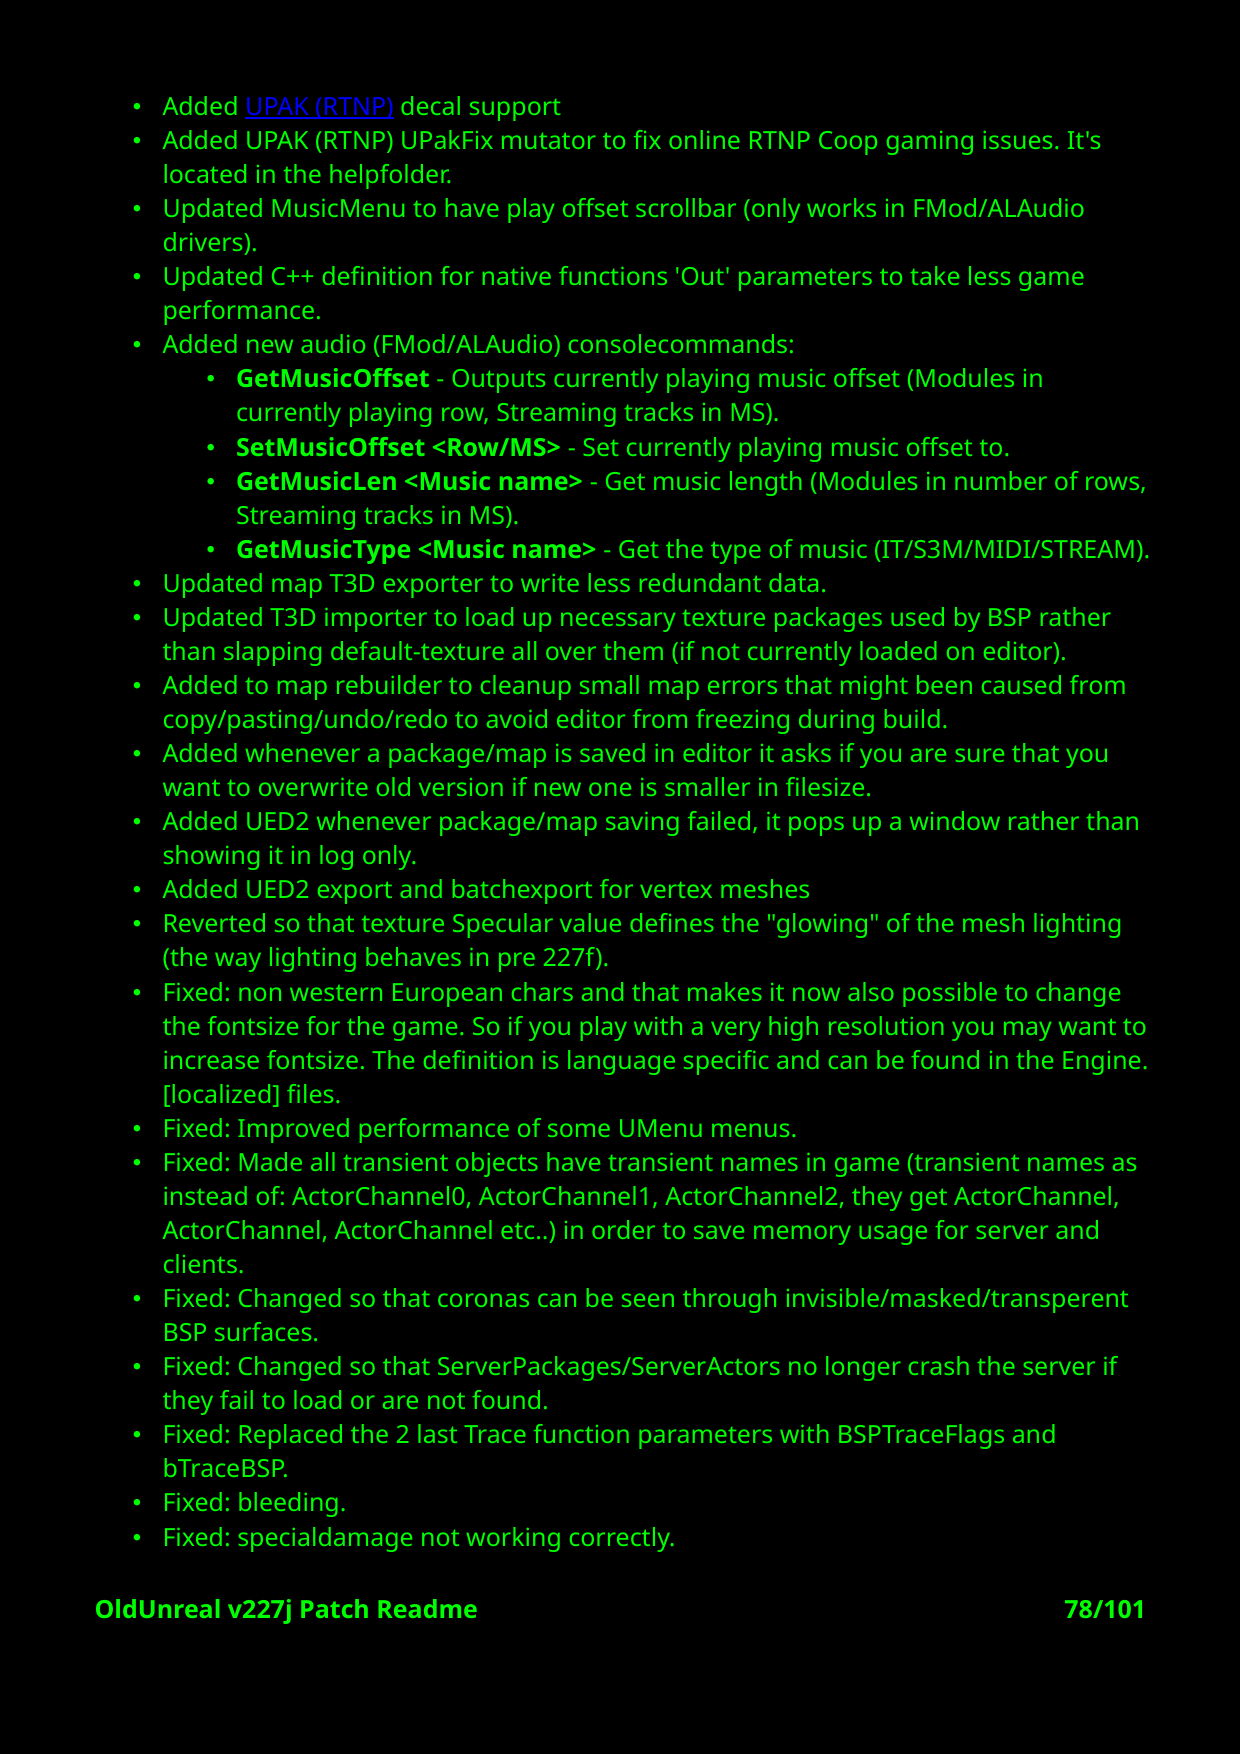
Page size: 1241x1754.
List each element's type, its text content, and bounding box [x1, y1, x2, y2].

list Fixed: specialdamage not working correctly. [133, 1519, 1152, 1553]
list Updated map T3D exporter to write less redundant data. [133, 565, 1152, 599]
list Added whenever a package/map is saved in editor it asks if you are sure that you want to overwrite old version if new one is smaller in filesize. [133, 736, 1152, 804]
list Fixed: Made all transient objects have transient names in game (transient names as instead of: ActorChannel0, ActorChannel1, ActorChannel2, they get ActorChannel, ActorChannel, ActorChannel etc..) in order to save memory usage for server and clients. [133, 1144, 1152, 1281]
list Fixed: Improved performance of some UMenu menus. [133, 1110, 1152, 1144]
list Added UED2 export and batchexport for vertex meshes [133, 872, 1152, 906]
list Added new audio (FMod/ALAudio) consolecommands: [133, 327, 1152, 361]
list Added to map rebuilder to cleanup small map errors that might been caused from copy/pasting/undo/redo to avoid editor from freezing during build. [133, 668, 1152, 736]
list Fixed: Replaced the 2 last Trace function parameters with BSPTraceFlags and bTraceBSP. [133, 1417, 1152, 1485]
list Added UPAK (RTNP) UPakFix mutator to fix online RTNP Coop gaming issues. It's located in the helpfolder. [133, 123, 1152, 191]
list GetMusicLen <Music name> - Get music length (Modules in number of rows, Streaming tracks in MS). [206, 463, 1152, 531]
list Updated T3D importer to load up necessary texture packages used by BSP rather than slapping default-texture all over them (if not currently loaded on editor). [133, 599, 1152, 668]
list SetMusicOffset <Row/MS> - Set currently playing music offset to. [206, 429, 1152, 463]
list Fixed: Changed so that ServerPackages/ServerActors no longer crash the server if they fail to load or are not found. [133, 1349, 1152, 1417]
list GetMusicOffset - Outputs currently playing music offset (Modules in currently playing row, Streaming tracks in MS). [206, 361, 1152, 429]
list Reverted so that texture Specular value defines the "glowing" of the mesh lighting (the way lighting behaves in pre 227f). [133, 906, 1152, 974]
list Added UED2 whenever package/map saving failed, it pops up a window rather than showing it in log only. [133, 804, 1152, 872]
list Updated MusicMenu to have play offset scrollbar (only works in FMod/ALAudio drivers). [133, 191, 1152, 259]
list Fixed: non western European chars and that makes it now also possible to change the fontsize for the game. So if you play with a very high resolution you may want to increase fontsize. The definition is language specific and can be found in the Engine.[localized] files. [133, 974, 1152, 1110]
list GetMusicType <Music name> - Get the type of music (IT/S3M/MIDI/STREAM). [206, 531, 1152, 565]
list Added UPAK (RTNP) decal support [133, 88, 1152, 123]
list Fixed: Changed so that coronas can be seen through invisible/masked/transperent BSP surfaces. [133, 1281, 1152, 1349]
list Fixed: bleeding. [133, 1485, 1152, 1519]
list Updated C++ definition for native functions 'Out' parameters to take less game performance. [133, 259, 1152, 327]
